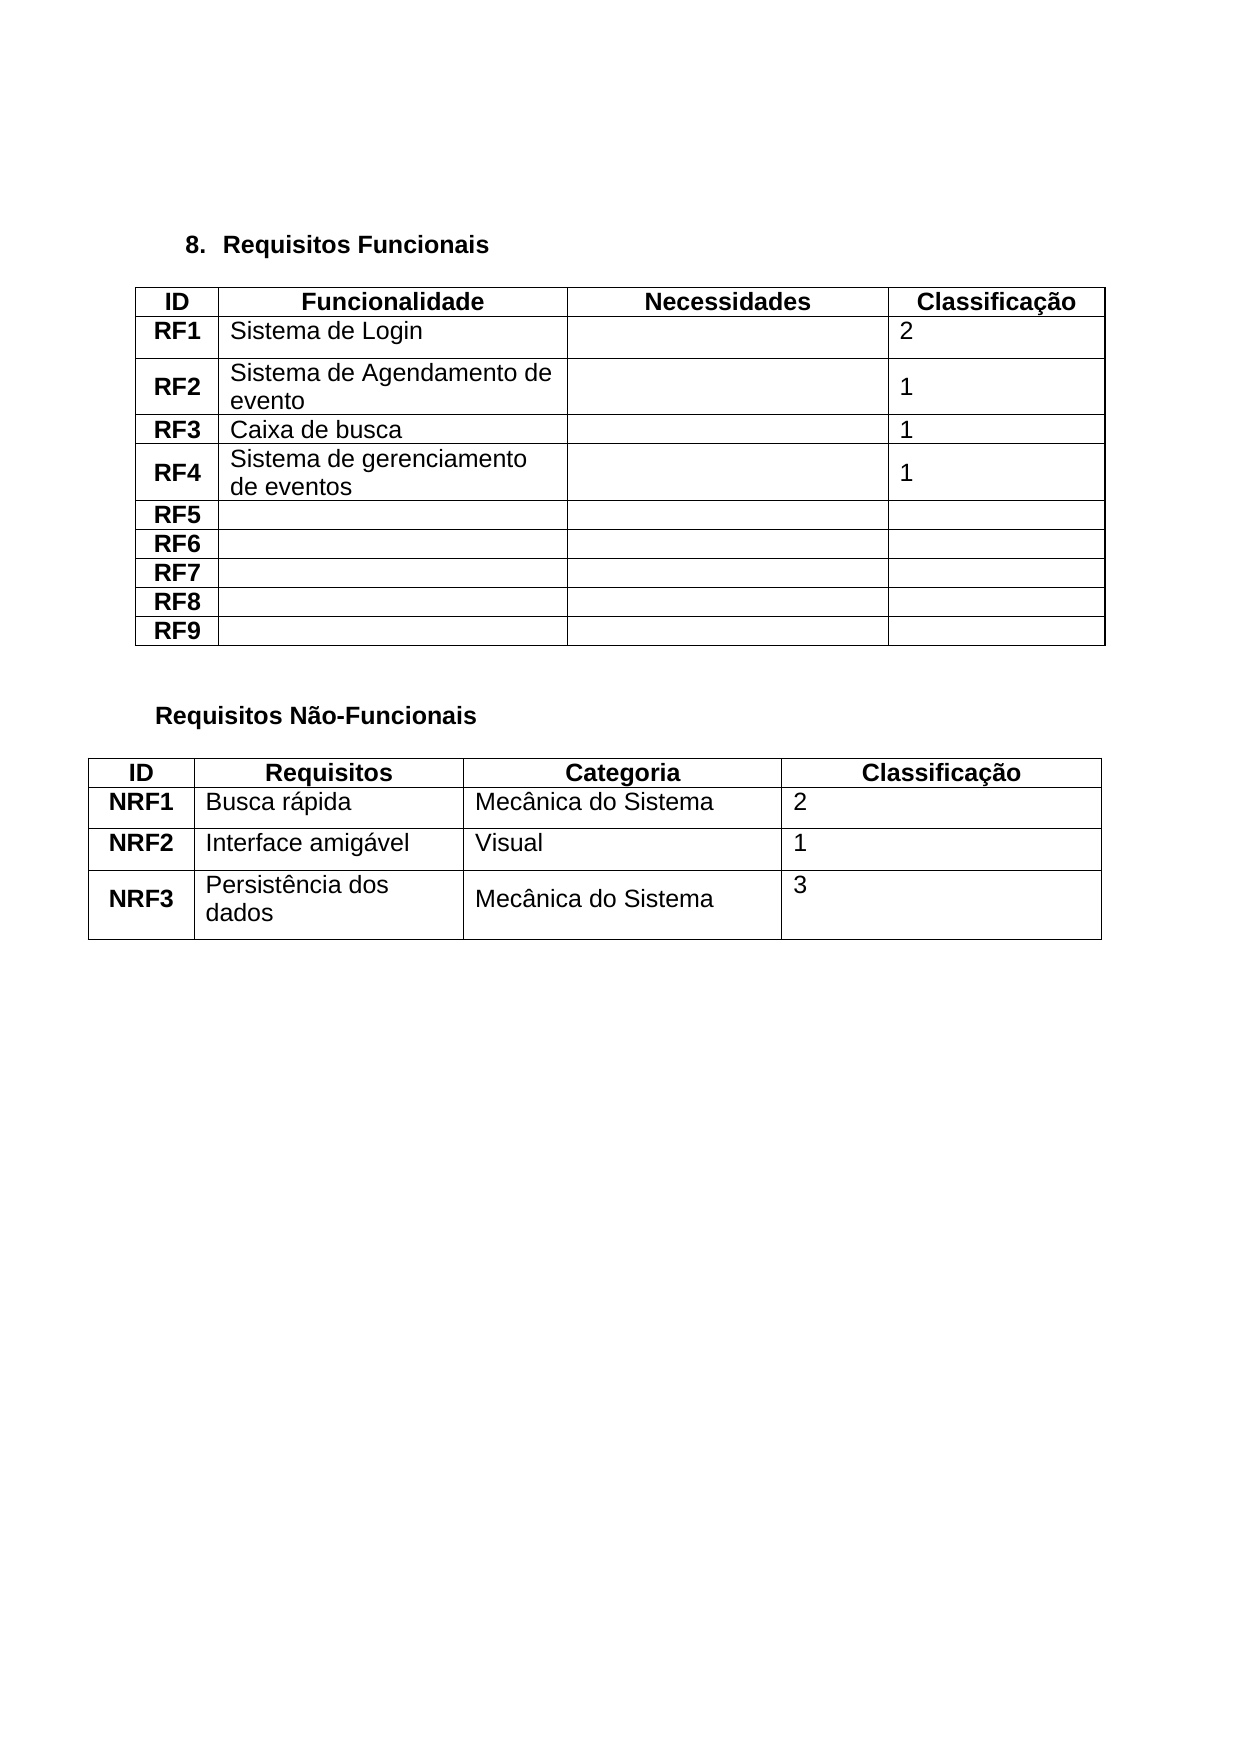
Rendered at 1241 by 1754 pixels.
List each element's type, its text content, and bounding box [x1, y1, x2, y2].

table_cell Mecânica do Sistema [464, 788, 781, 828]
table_cell Sistema de gerenciamento de eventos [219, 444, 567, 500]
table_cell RF2 [136, 359, 218, 414]
table_cell [219, 559, 567, 587]
table_cell [568, 415, 888, 443]
table_cell [568, 317, 888, 357]
table_cell [889, 530, 1104, 558]
table_cell NRF3 [89, 871, 194, 939]
table_cell NRF1 [89, 788, 194, 828]
table_cell [889, 588, 1104, 616]
table_header Necessidades [568, 288, 888, 316]
table_header ID [89, 759, 194, 787]
table_cell RF1 [136, 317, 218, 357]
table_header ID [136, 288, 218, 316]
table_cell 1 [889, 444, 1104, 500]
table_cell 1 [889, 359, 1104, 414]
table_cell 1 [889, 415, 1104, 443]
table_cell Persistência dos dados [195, 871, 463, 939]
table_cell [219, 501, 567, 529]
table_cell RF3 [136, 415, 218, 443]
table_cell RF4 [136, 444, 218, 500]
table_cell [568, 359, 888, 414]
table_cell Visual [464, 829, 781, 869]
table_header Classificação [782, 759, 1101, 787]
table_cell Sistema de Agendamento de evento [219, 359, 567, 414]
table_cell RF8 [136, 588, 218, 616]
table_cell Mecânica do Sistema [464, 871, 781, 939]
table_cell 1 [782, 829, 1101, 869]
table_cell [568, 501, 888, 529]
list Requisitos Funcionais [185, 231, 1092, 259]
table_cell [889, 501, 1104, 529]
table_cell Caixa de busca [219, 415, 567, 443]
table_cell [889, 617, 1104, 645]
table_cell [219, 530, 567, 558]
table_cell Interface amigável [195, 829, 463, 869]
table_cell [219, 617, 567, 645]
table_cell [568, 530, 888, 558]
table_cell RF6 [136, 530, 218, 558]
table_cell RF7 [136, 559, 218, 587]
table_cell Busca rápida [195, 788, 463, 828]
table_cell RF5 [136, 501, 218, 529]
table_header Categoria [464, 759, 781, 787]
table_cell 3 [782, 871, 1101, 939]
table_cell Sistema de Login [219, 317, 567, 357]
table_cell NRF2 [89, 829, 194, 869]
table_header Classificação [889, 288, 1104, 316]
table_header Requisitos [195, 759, 463, 787]
table_cell [568, 559, 888, 587]
table_cell [889, 559, 1104, 587]
table_cell RF9 [136, 617, 218, 645]
table_cell 2 [782, 788, 1101, 828]
table_cell [568, 617, 888, 645]
subtitle Requisitos Não-Funcionais [148, 702, 1092, 730]
table_cell [568, 444, 888, 500]
table_cell [568, 588, 888, 616]
table_header Funcionalidade [219, 288, 567, 316]
table_cell 2 [889, 317, 1104, 357]
table_cell [219, 588, 567, 616]
